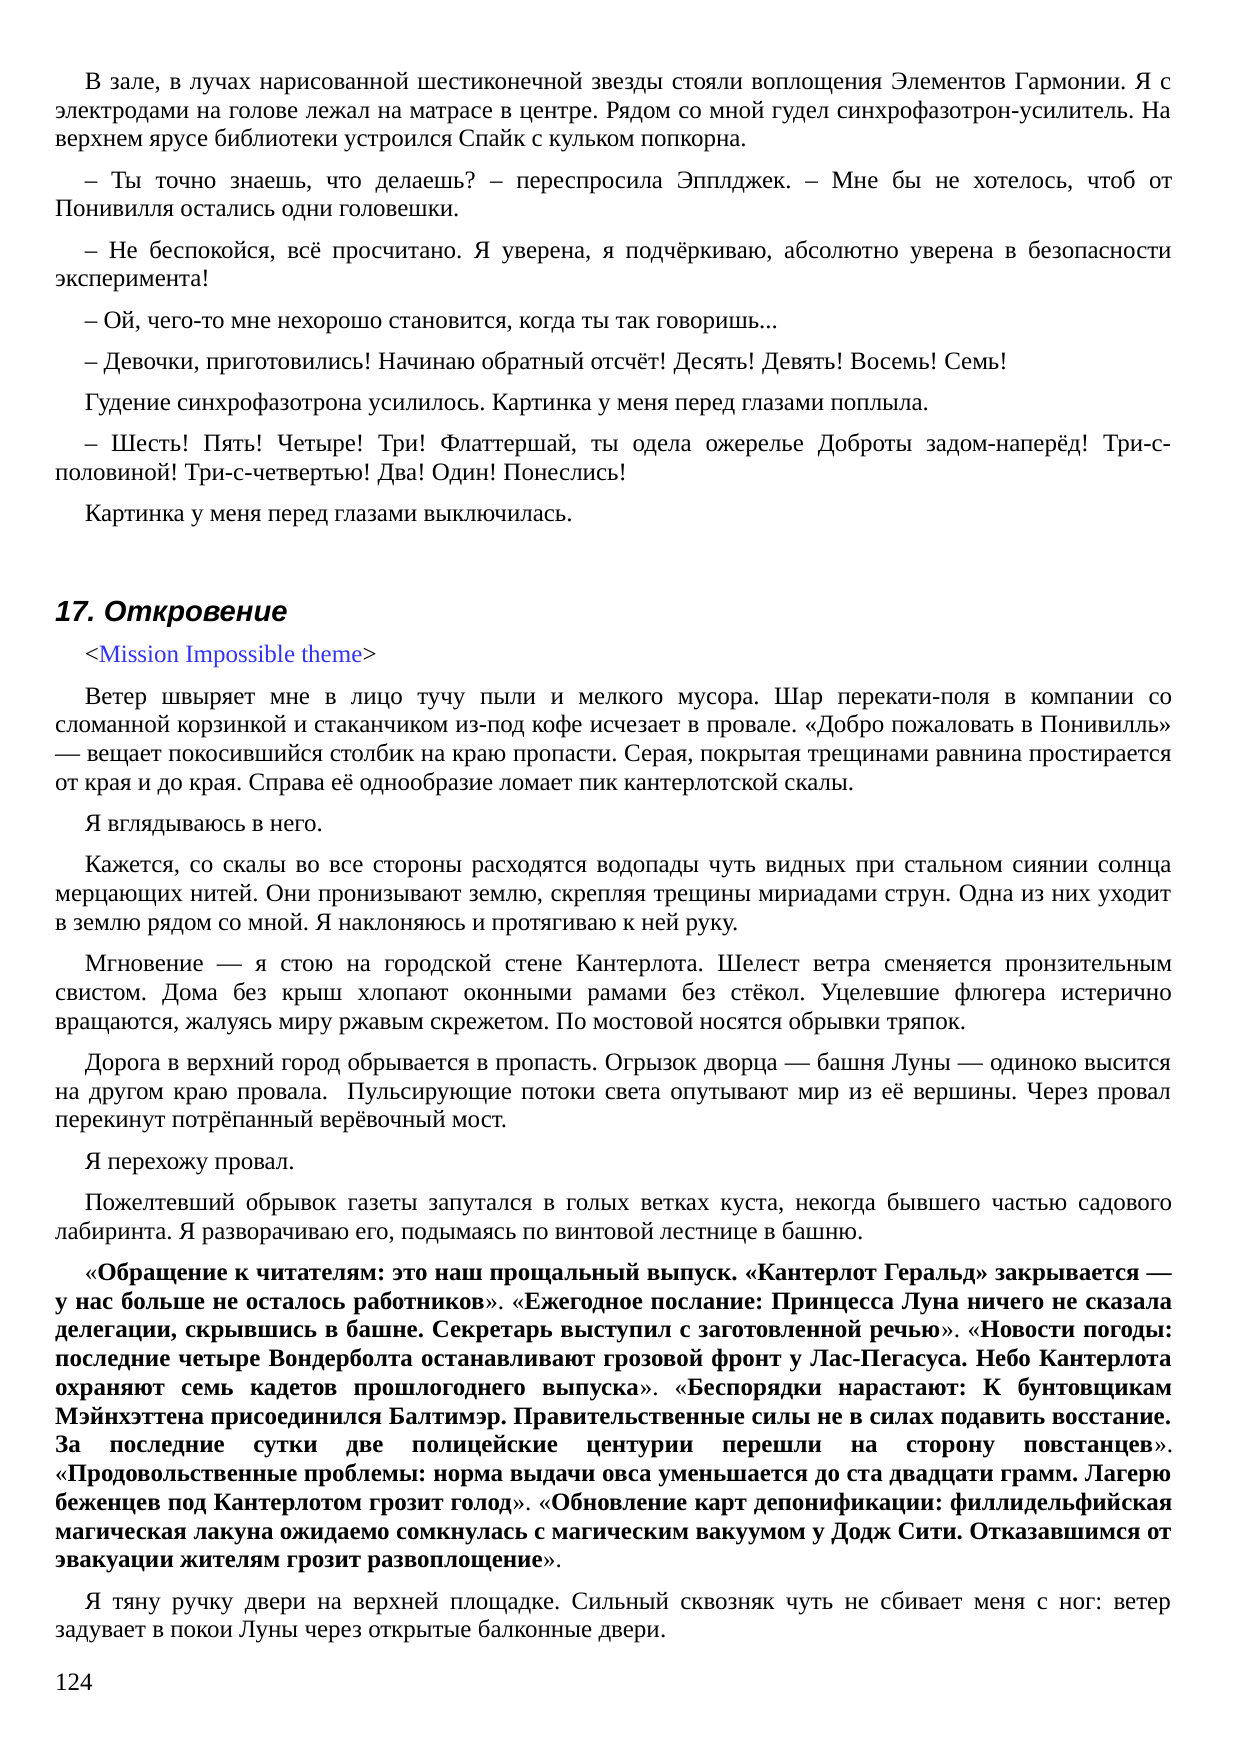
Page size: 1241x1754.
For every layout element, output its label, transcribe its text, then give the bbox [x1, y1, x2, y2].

text Ветер швыряет мне в лицо тучу пыли и мелкого мусора. Шар перекати-поля в компании со сломанной корзинкой и стаканчиком из-под кофе исчезает в провале. «Добро пожаловать в Понивилль» — вещает покосившийся столбик на краю пропасти. Серая, покрытая трещинами равнина простирается от края и до края. Справа её однообразие ломает пик кантерлотской скалы. [55, 681, 1173, 796]
text – Ой, чего-то мне нехорошо становится, когда ты так говоришь... [55, 305, 1173, 333]
text Дорога в верхний город обрывается в пропасть. Огрызок дворца — башня Луны — одиноко высится на другом краю провала. Пульсирующие потоки света опутывают мир из её вершины. Через провал перекинут потрёпанный верёвочный мост. [55, 1047, 1173, 1133]
text В зале, в лучах нарисованной шестиконечной звезды стояли воплощения Элементов Гармонии. Я с электродами на голове лежал на матрасе в центре. Рядом со мной гудел синхрофазотрон-усилитель. На верхнем ярусе библиотеки устроился Спайк с кульком попкорна. [55, 66, 1173, 152]
text – Не беспокойся, всё просчитано. Я уверена, я подчёркиваю, абсолютно уверена в безопасности эксперимента! [55, 235, 1173, 292]
text <Mission Impossible theme> [55, 639, 1173, 668]
subtitle 17. Откровение [55, 593, 1173, 627]
text Мгновение — я стою на городской стене Кантерлота. Шелест ветра сменяется пронзительным свистом. Дома без крыш хлопают оконными рамами без стёкол. Уцелевшие флюгера истерично вращаются, жалуясь миру ржавым скрежетом. По мостовой носятся обрывки тряпок. [55, 948, 1173, 1034]
text Картинка у меня перед глазами выключилась. [55, 498, 1173, 527]
text Пожелтевший обрывок газеты запутался в голых ветках куста, некогда бывшего частью садового лабиринта. Я разворачиваю его, подымаясь по винтовой лестнице в башню. [55, 1187, 1173, 1244]
text – Ты точно знаешь, что делаешь? – переспросила Эпплджек. – Мне бы не хотелось, чтоб от Понивилля остались одни головешки. [55, 165, 1173, 222]
text Кажется, со скалы во все стороны расходятся водопады чуть видных при стальном сиянии солнца мерцающих нитей. Они пронизывают землю, скрепляя трещины мириадами струн. Одна из них уходит в землю рядом со мной. Я наклоняюсь и протягиваю к ней руку. [55, 849, 1173, 936]
text Гудение синхрофазотрона усилилось. Картинка у меня перед глазами поплыла. [55, 387, 1173, 416]
text «Обращение к читателям: это наш прощальный выпуск. «Кантерлот Геральд» закрывается — у нас больше не осталось работников». «Ежегодное послание: Принцесса Луна ничего не сказала делегации, скрывшись в башне. Секретарь выступил с заготовленной речью». «Новости погоды: последние четыре Вондерболта останавливают грозовой фронт у Лас-Пегасуса. Небо Кантерлота охраняют семь кадетов прошлогоднего выпуска». «Беспорядки нарастают: К бунтовщикам Мэйнхэттена присоединился Балтимэр. Правительственные силы не в силах подавить восстание. За последние сутки две полицейские центурии перешли на сторону повстанцев». «Продовольственные проблемы: норма выдачи овса уменьшается до ста двадцати грамм. Лагерю беженцев под Кантерлотом грозит голод». «Обновление карт депонификации: филлидельфийская магическая лакуна ожидаемо сомкнулась с магическим вакуумом у Додж Сити. Отказавшимся от эвакуации жителям грозит развоплощение». [55, 1257, 1173, 1573]
text Я перехожу провал. [55, 1146, 1173, 1174]
text – Шесть! Пять! Четыре! Три! Флаттершай, ты одела ожерелье Доброты задом-наперёд! Три-с-половиной! Три-с-четвертью! Два! Один! Понеслись! [55, 428, 1173, 486]
text Я тяну ручку двери на верхней площадке. Сильный сквозняк чуть не сбивает меня с ног: ветер задувает в покои Луны через открытые балконные двери. [55, 1586, 1173, 1643]
text – Девочки, приготовились! Начинаю обратный отсчёт! Десять! Девять! Восемь! Семь! [55, 346, 1173, 375]
text Я вглядываюсь в него. [55, 808, 1173, 837]
